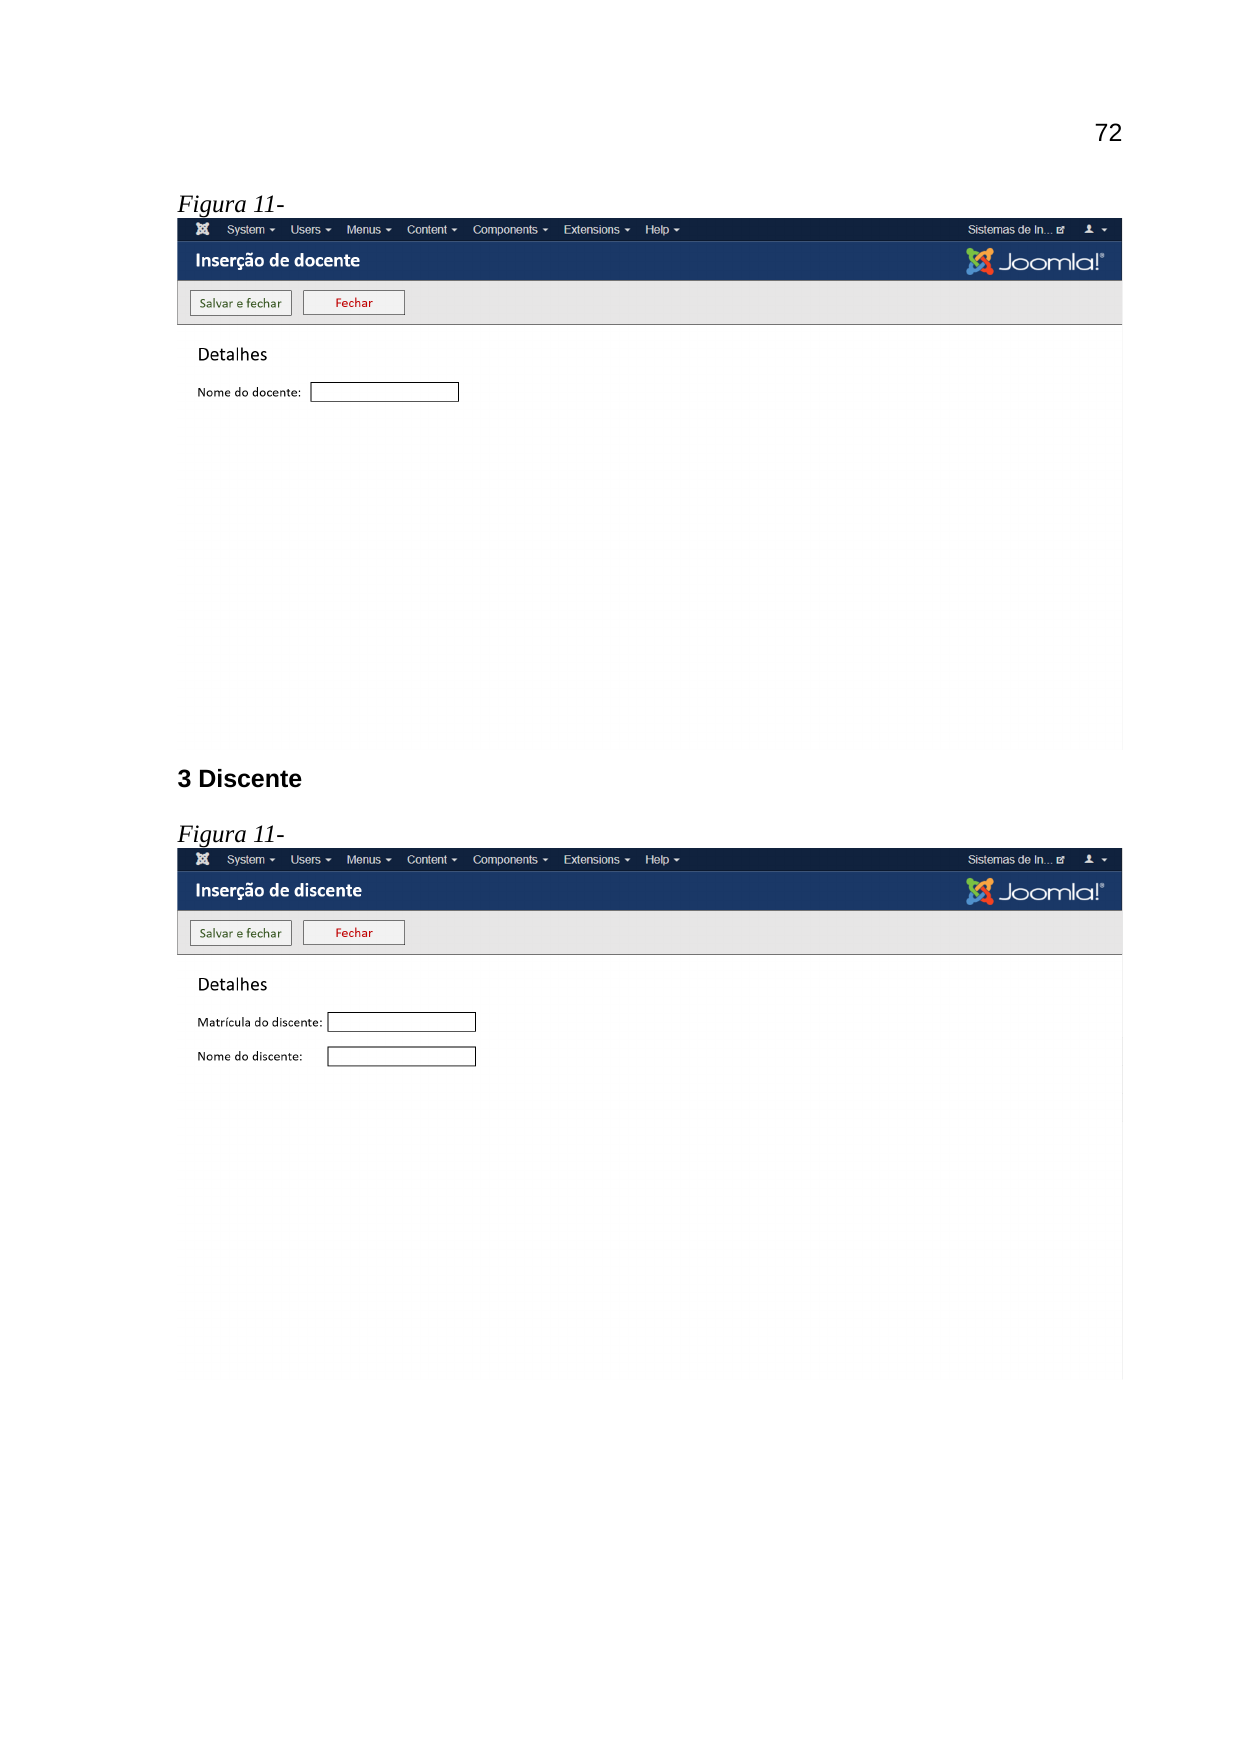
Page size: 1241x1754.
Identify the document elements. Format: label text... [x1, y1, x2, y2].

picture [177, 848, 1123, 1380]
text [177, 177, 1122, 189]
picture [177, 218, 1123, 750]
text Figura 11- [177, 189, 1122, 218]
text Figura 11- [177, 819, 1122, 848]
text 3 Discente [177, 750, 1122, 793]
